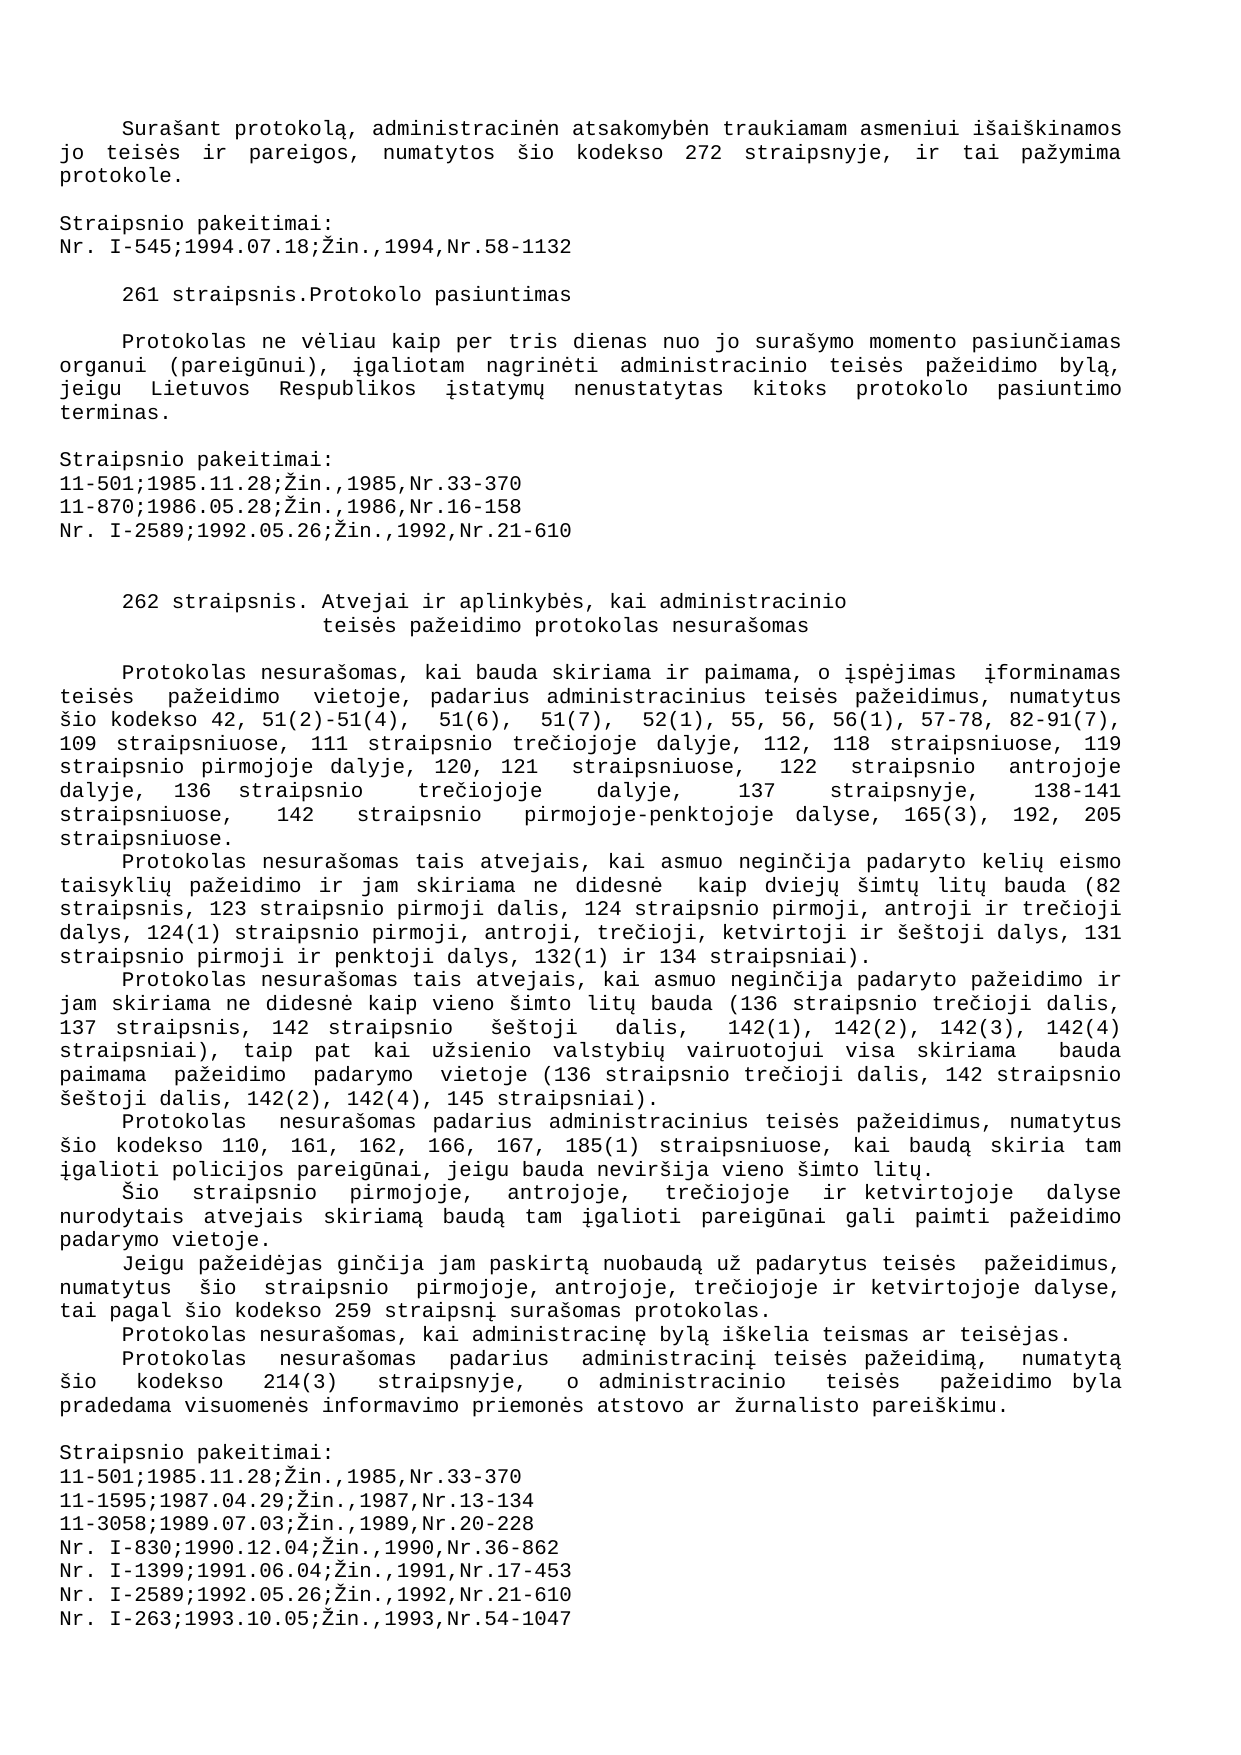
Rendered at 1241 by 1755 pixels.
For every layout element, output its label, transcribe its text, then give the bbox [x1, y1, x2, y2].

text Protokolas nesurašomas tais atvejais, kai asmuo neginčija padaryto pažeidimo ir jam skiriama ne didesnė kaip vieno šimto litų bauda (136 straipsnio trečioji dalis, 137 straipsnis, 142 straipsnio šeštoji dalis, 142(1), 142(2), 142(3), 142(4) straipsniai), taip pat kai užsienio valstybių vairuotojui visa skiriama bauda paimama pažeidimo padarymo vietoje (136 straipsnio trečioji dalis, 142 straipsnio šeštoji dalis, 142(2), 142(4), 145 straipsniai). [59, 969, 1122, 1111]
text Straipsnio pakeitimai: [59, 449, 1122, 473]
text teisės pažeidimo protokolas nesurašomas [59, 615, 1122, 638]
text Protokolas nesurašomas tais atvejais, kai asmuo neginčija padaryto kelių eismo taisyklių pažeidimo ir jam skiriama ne didesnė kaip dviejų šimtų litų bauda (82 straipsnis, 123 straipsnio pirmoji dalis, 124 straipsnio pirmoji, antroji ir trečioji dalys, 124(1) straipsnio pirmoji, antroji, trečioji, ketvirtoji ir šeštoji dalys, 131 straipsnio pirmoji ir penktoji dalys, 132(1) ir 134 straipsniai). [59, 851, 1122, 969]
text Nr. I-263;1993.10.05;Žin.,1993,Nr.54-1047 [59, 1608, 1122, 1631]
text Protokolas nesurašomas, kai bauda skiriama ir paimama, o įspėjimas įforminamas teisės pažeidimo vietoje, padarius administracinius teisės pažeidimus, numatytus šio kodekso 42, 51(2)-51(4), 51(6), 51(7), 52(1), 55, 56, 56(1), 57-78, 82-91(7), 109 straipsniuose, 111 straipsnio trečiojoje dalyje, 112, 118 straipsniuose, 119 straipsnio pirmojoje dalyje, 120, 121 straipsniuose, 122 straipsnio antrojoje dalyje, 136 straipsnio trečiojoje dalyje, 137 straipsnyje, 138-141 straipsniuose, 142 straipsnio pirmojoje-penktojoje dalyse, 165(3), 192, 205 straipsniuose. [59, 662, 1122, 851]
text 11-501;1985.11.28;Žin.,1985,Nr.33-370 [59, 473, 1122, 496]
text 261 straipsnis.Protokolo pasiuntimas [59, 284, 1122, 307]
text Nr. I-1399;1991.06.04;Žin.,1991,Nr.17-453 [59, 1561, 1122, 1584]
text Protokolas nesurašomas padarius administracinį teisės pažeidimą, numatytą šio kodekso 214(3) straipsnyje, o administracinio teisės pažeidimo byla pradedama visuomenės informavimo priemonės atstovo ar žurnalisto pareiškimu. [59, 1348, 1122, 1419]
text Protokolas nesurašomas padarius administracinius teisės pažeidimus, numatytus šio kodekso 110, 161, 162, 166, 167, 185(1) straipsniuose, kai baudą skiria tam įgalioti policijos pareigūnai, jeigu bauda neviršija vieno šimto litų. [59, 1111, 1122, 1182]
text Nr. I-545;1994.07.18;Žin.,1994,Nr.58-1132 [59, 236, 1122, 260]
text 11-3058;1989.07.03;Žin.,1989,Nr.20-228 [59, 1513, 1122, 1537]
text 11-870;1986.05.28;Žin.,1986,Nr.16-158 [59, 496, 1122, 520]
text 11-501;1985.11.28;Žin.,1985,Nr.33-370 [59, 1466, 1122, 1489]
text Nr. I-2589;1992.05.26;Žin.,1992,Nr.21-610 [59, 520, 1122, 544]
text Straipsnio pakeitimai: [59, 213, 1122, 236]
text Straipsnio pakeitimai: [59, 1442, 1122, 1466]
text Surašant protokolą, administracinėn atsakomybėn traukiamam asmeniui išaiškinamos jo teisės ir pareigos, numatytos šio kodekso 272 straipsnyje, ir tai pažymima protokole. [59, 118, 1122, 189]
text 262 straipsnis. Atvejai ir aplinkybės, kai administracinio [59, 591, 1122, 615]
text Jeigu pažeidėjas ginčija jam paskirtą nuobaudą už padarytus teisės pažeidimus, numatytus šio straipsnio pirmojoje, antrojoje, trečiojoje ir ketvirtojoje dalyse, tai pagal šio kodekso 259 straipsnį surašomas protokolas. [59, 1253, 1122, 1324]
text Nr. I-2589;1992.05.26;Žin.,1992,Nr.21-610 [59, 1584, 1122, 1608]
text Šio straipsnio pirmojoje, antrojoje, trečiojoje ir ketvirtojoje dalyse nurodytais atvejais skiriamą baudą tam įgalioti pareigūnai gali paimti pažeidimo padarymo vietoje. [59, 1182, 1122, 1253]
text 11-1595;1987.04.29;Žin.,1987,Nr.13-134 [59, 1489, 1122, 1513]
text Protokolas nesurašomas, kai administracinę bylą iškelia teismas ar teisėjas. [59, 1324, 1122, 1348]
text Protokolas ne vėliau kaip per tris dienas nuo jo surašymo momento pasiunčiamas organui (pareigūnui), įgaliotam nagrinėti administracinio teisės pažeidimo bylą, jeigu Lietuvos Respublikos įstatymų nenustatytas kitoks protokolo pasiuntimo terminas. [59, 331, 1122, 426]
text Nr. I-830;1990.12.04;Žin.,1990,Nr.36-862 [59, 1537, 1122, 1561]
